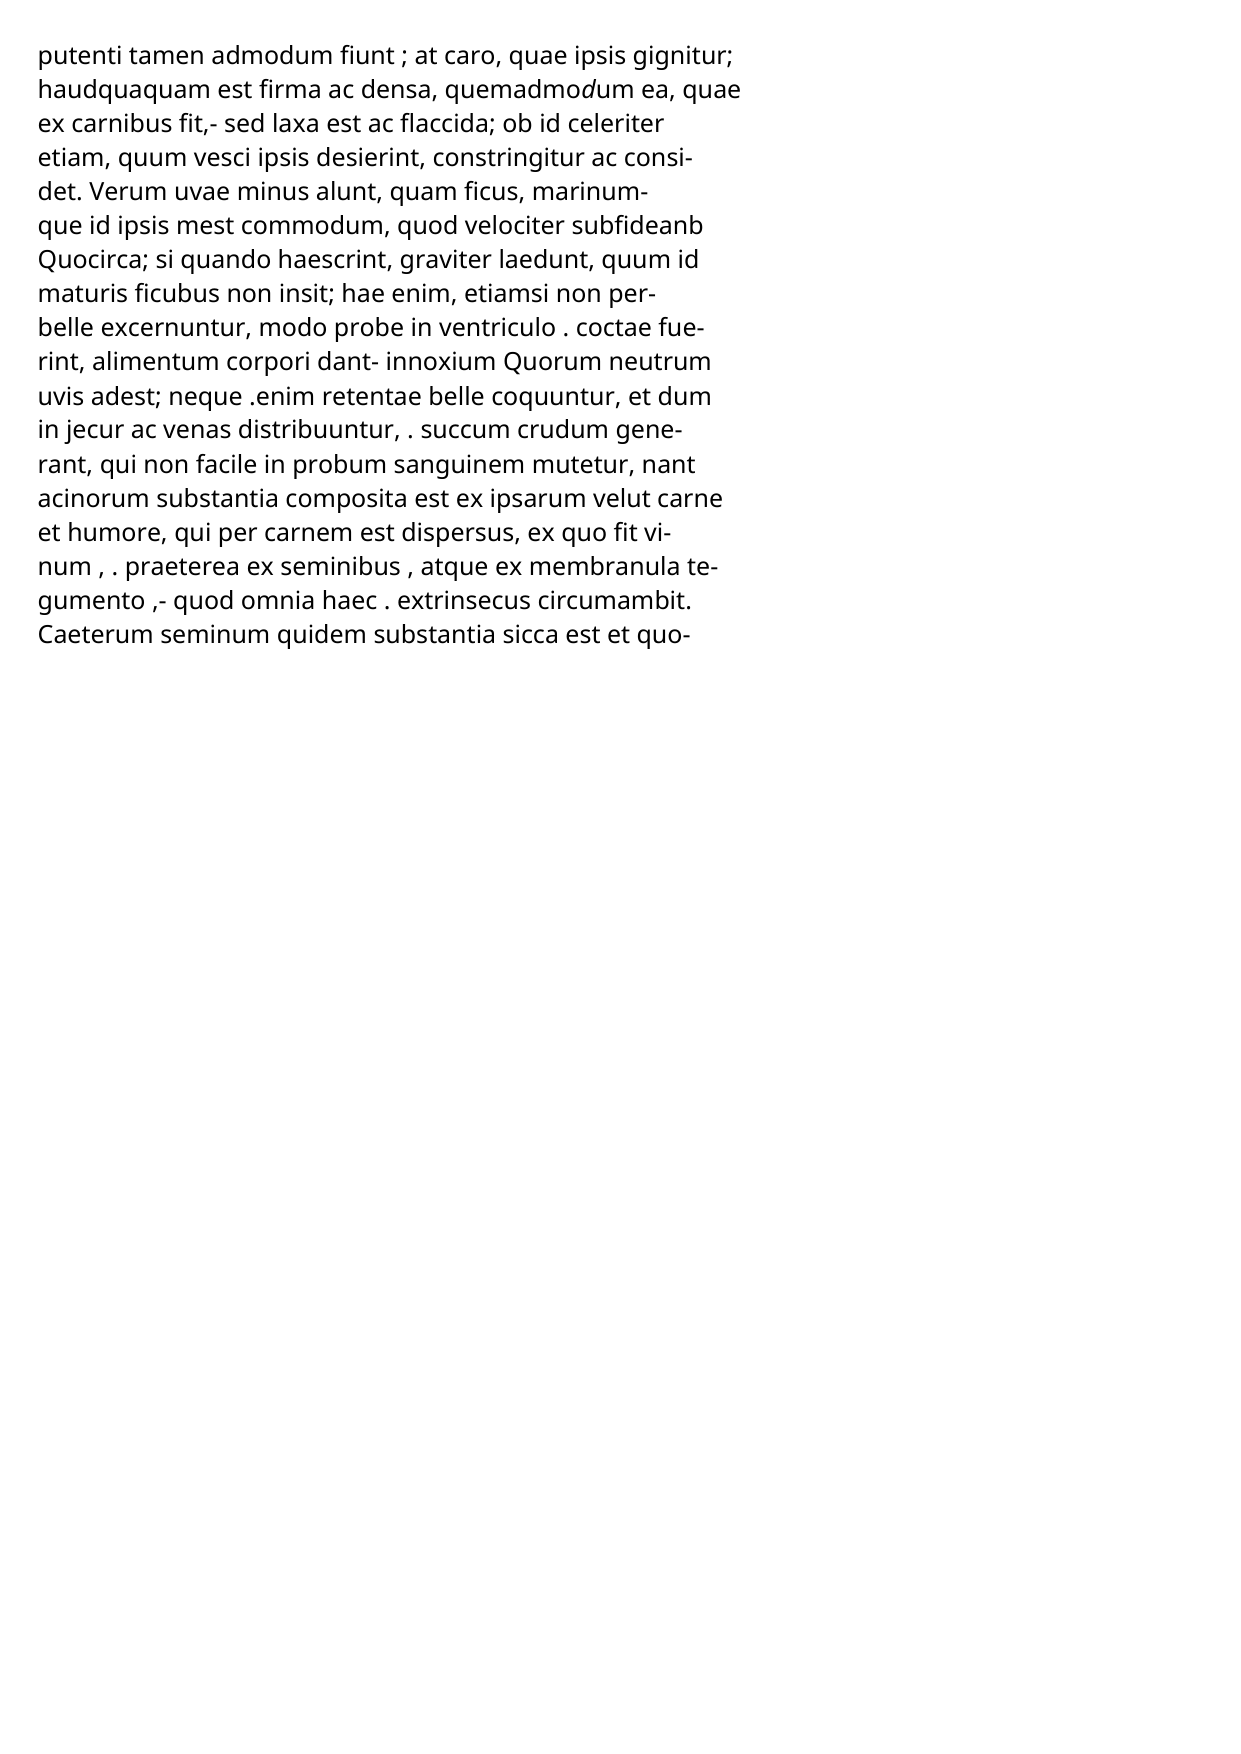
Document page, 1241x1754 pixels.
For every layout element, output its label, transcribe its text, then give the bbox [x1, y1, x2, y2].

text putenti tamen admodum fiunt ; at caro, quae ipsis gignitur; haudquaquam est firma ac densa, quemadmodum ea, quae ex carnibus fit,- sed laxa est ac flaccida; ob id celeriter etiam, quum vesci ipsis desierint, constringitur ac consi- det. Verum uvae minus alunt, quam ficus, marinum- que id ipsis mest commodum, quod velociter subfideanb Quocirca; si quando haescrint, graviter laedunt, quum id maturis ficubus non insit; hae enim, etiamsi non per- belle excernuntur, modo probe in ventriculo . coctae fue- rint, alimentum corpori dant- innoxium Quorum neutrum uvis adest; neque .enim retentae belle coquuntur, et dum in jecur ac venas distribuuntur, . succum crudum gene- rant, qui non facile in probum sanguinem mutetur, nant acinorum substantia composita est ex ipsarum velut carne et humore, qui per carnem est dispersus, ex quo fit vi- num , . praeterea ex seminibus , atque ex membranula te- gumento ,- quod omnia haec . extrinsecus circumambit. Caeterum seminum quidem substantia sicca est et quo- [37, 37, 1203, 651]
